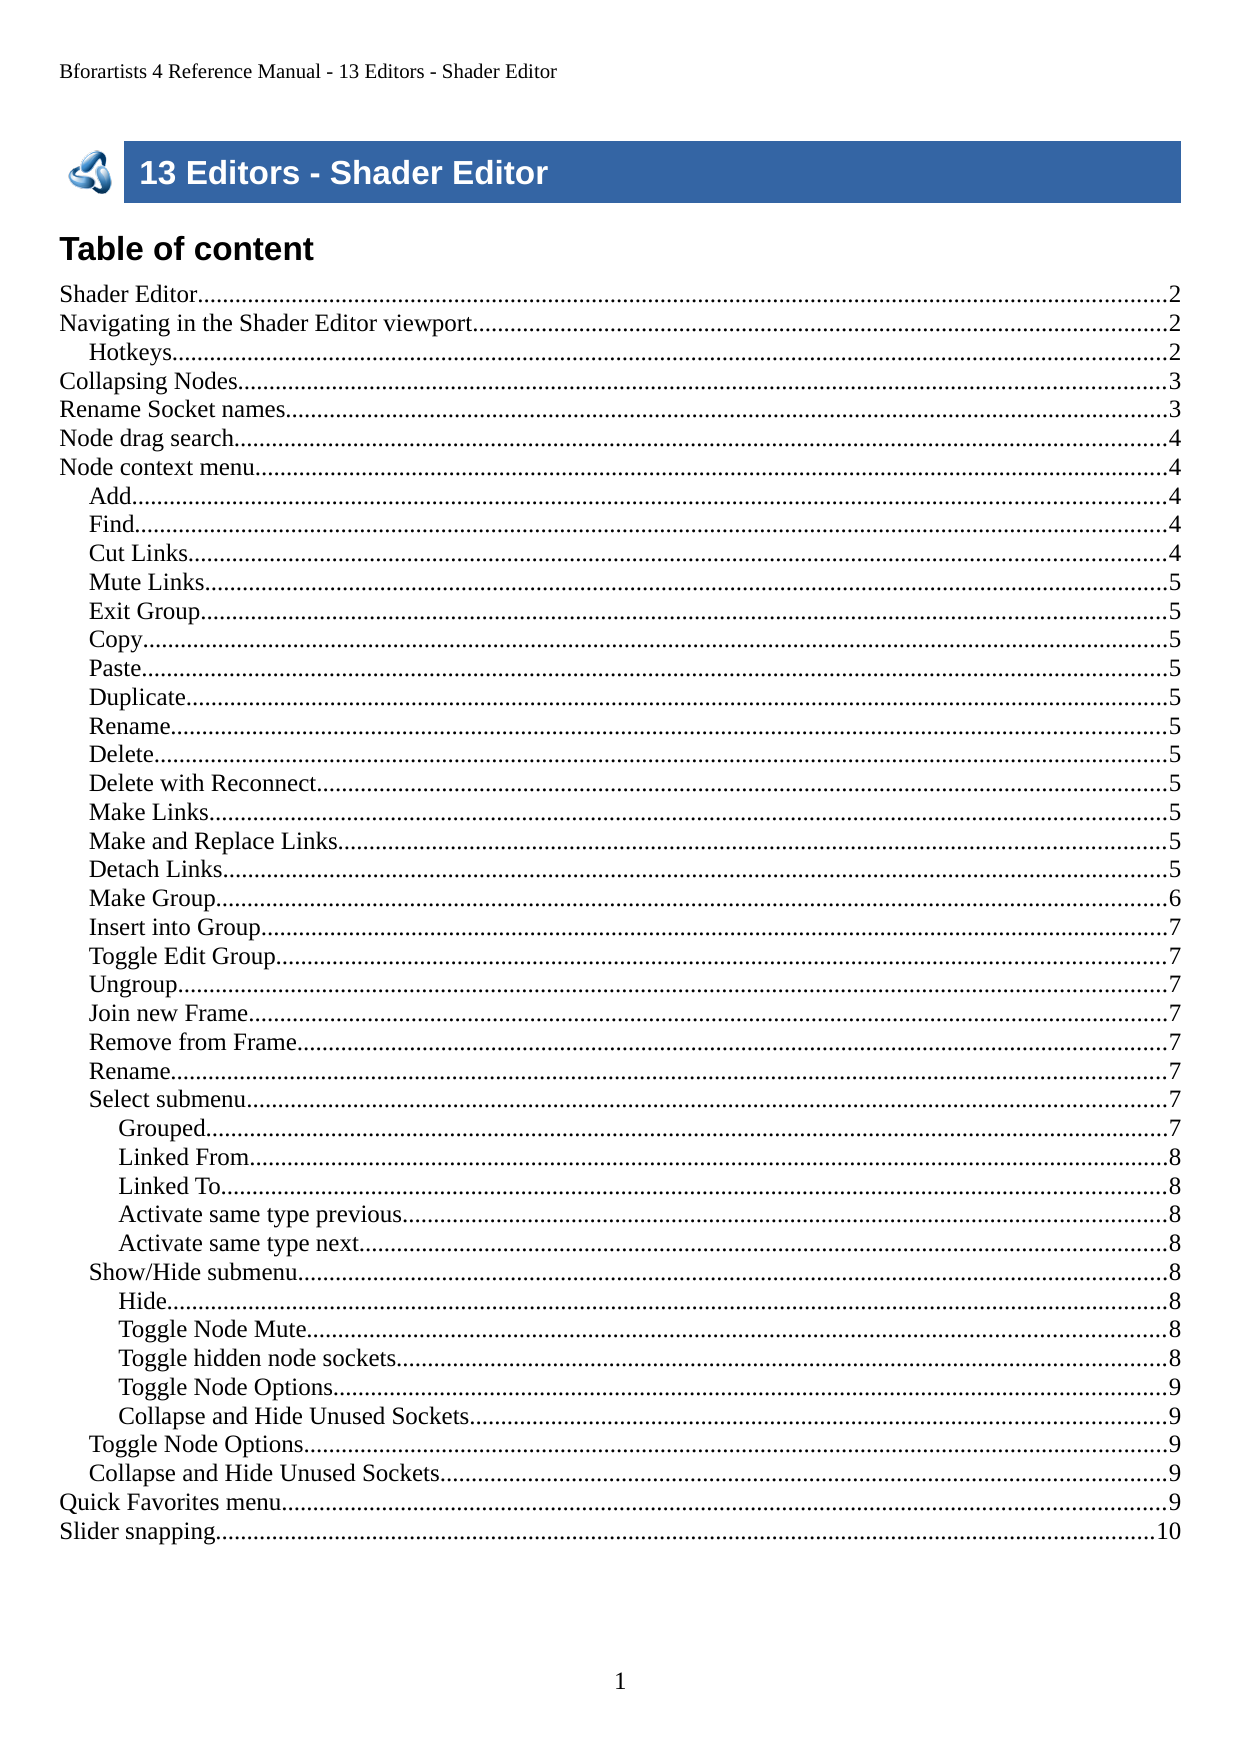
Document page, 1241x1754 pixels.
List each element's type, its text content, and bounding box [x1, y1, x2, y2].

text Remove from Frame 7 [88, 1027, 1181, 1056]
text Hide 8 [118, 1286, 1181, 1314]
text Delete with Reconnect 5 [88, 768, 1181, 797]
text Find 4 [88, 509, 1181, 538]
text Linked From 8 [118, 1142, 1181, 1171]
text Navigating in the Shader Editor viewport 2 [59, 308, 1181, 337]
text Toggle hidden node sockets 8 [118, 1343, 1181, 1372]
text Add 4 [88, 481, 1181, 509]
text Toggle Node Options 9 [88, 1429, 1181, 1458]
text Rename 7 [88, 1056, 1181, 1084]
text Toggle Node Mute 8 [118, 1314, 1181, 1343]
text Hotkeys 2 [88, 337, 1181, 366]
text Exit Group 5 [88, 596, 1181, 624]
text Copy 5 [88, 624, 1181, 653]
text Node drag search 4 [59, 423, 1181, 452]
table_header 13 Editors - Shader Editor [124, 141, 1181, 203]
text Join new Frame 7 [88, 998, 1181, 1027]
text Ungroup 7 [88, 969, 1181, 998]
text Node context menu 4 [59, 452, 1181, 481]
text Collapse and Hide Unused Sockets 9 [118, 1401, 1181, 1429]
text Make Links 5 [88, 797, 1181, 826]
subtitle Table of content [59, 228, 1181, 267]
text Collapse and Hide Unused Sockets 9 [88, 1458, 1181, 1487]
text Cut Links 4 [88, 538, 1181, 567]
text Duplicate 5 [88, 682, 1181, 711]
text Linked To 8 [118, 1171, 1181, 1199]
text Make and Replace Links 5 [88, 826, 1181, 854]
text Delete 5 [88, 739, 1181, 768]
text Activate same type next 8 [118, 1228, 1181, 1257]
text Rename Socket names 3 [59, 394, 1181, 423]
text Shader Editor 2 [59, 279, 1181, 308]
text Toggle Edit Group 7 [88, 941, 1181, 969]
text Quick Favorites menu 9 [59, 1487, 1181, 1516]
text Select submenu 7 [88, 1084, 1181, 1113]
text Insert into Group 7 [88, 912, 1181, 941]
text Grouped 7 [118, 1113, 1181, 1142]
text Activate same type previous 8 [118, 1199, 1181, 1228]
text Slider snapping 10 [59, 1516, 1181, 1544]
text Show/Hide submenu 8 [88, 1257, 1181, 1286]
text Paste 5 [88, 653, 1181, 682]
picture [65, 147, 114, 197]
text Detach Links 5 [88, 854, 1181, 883]
text Make Group 6 [88, 883, 1181, 912]
text Toggle Node Options 9 [118, 1372, 1181, 1401]
text Rename 5 [88, 711, 1181, 739]
text Mute Links 5 [88, 567, 1181, 596]
table_header [59, 141, 124, 203]
text Collapsing Nodes 3 [59, 366, 1181, 394]
